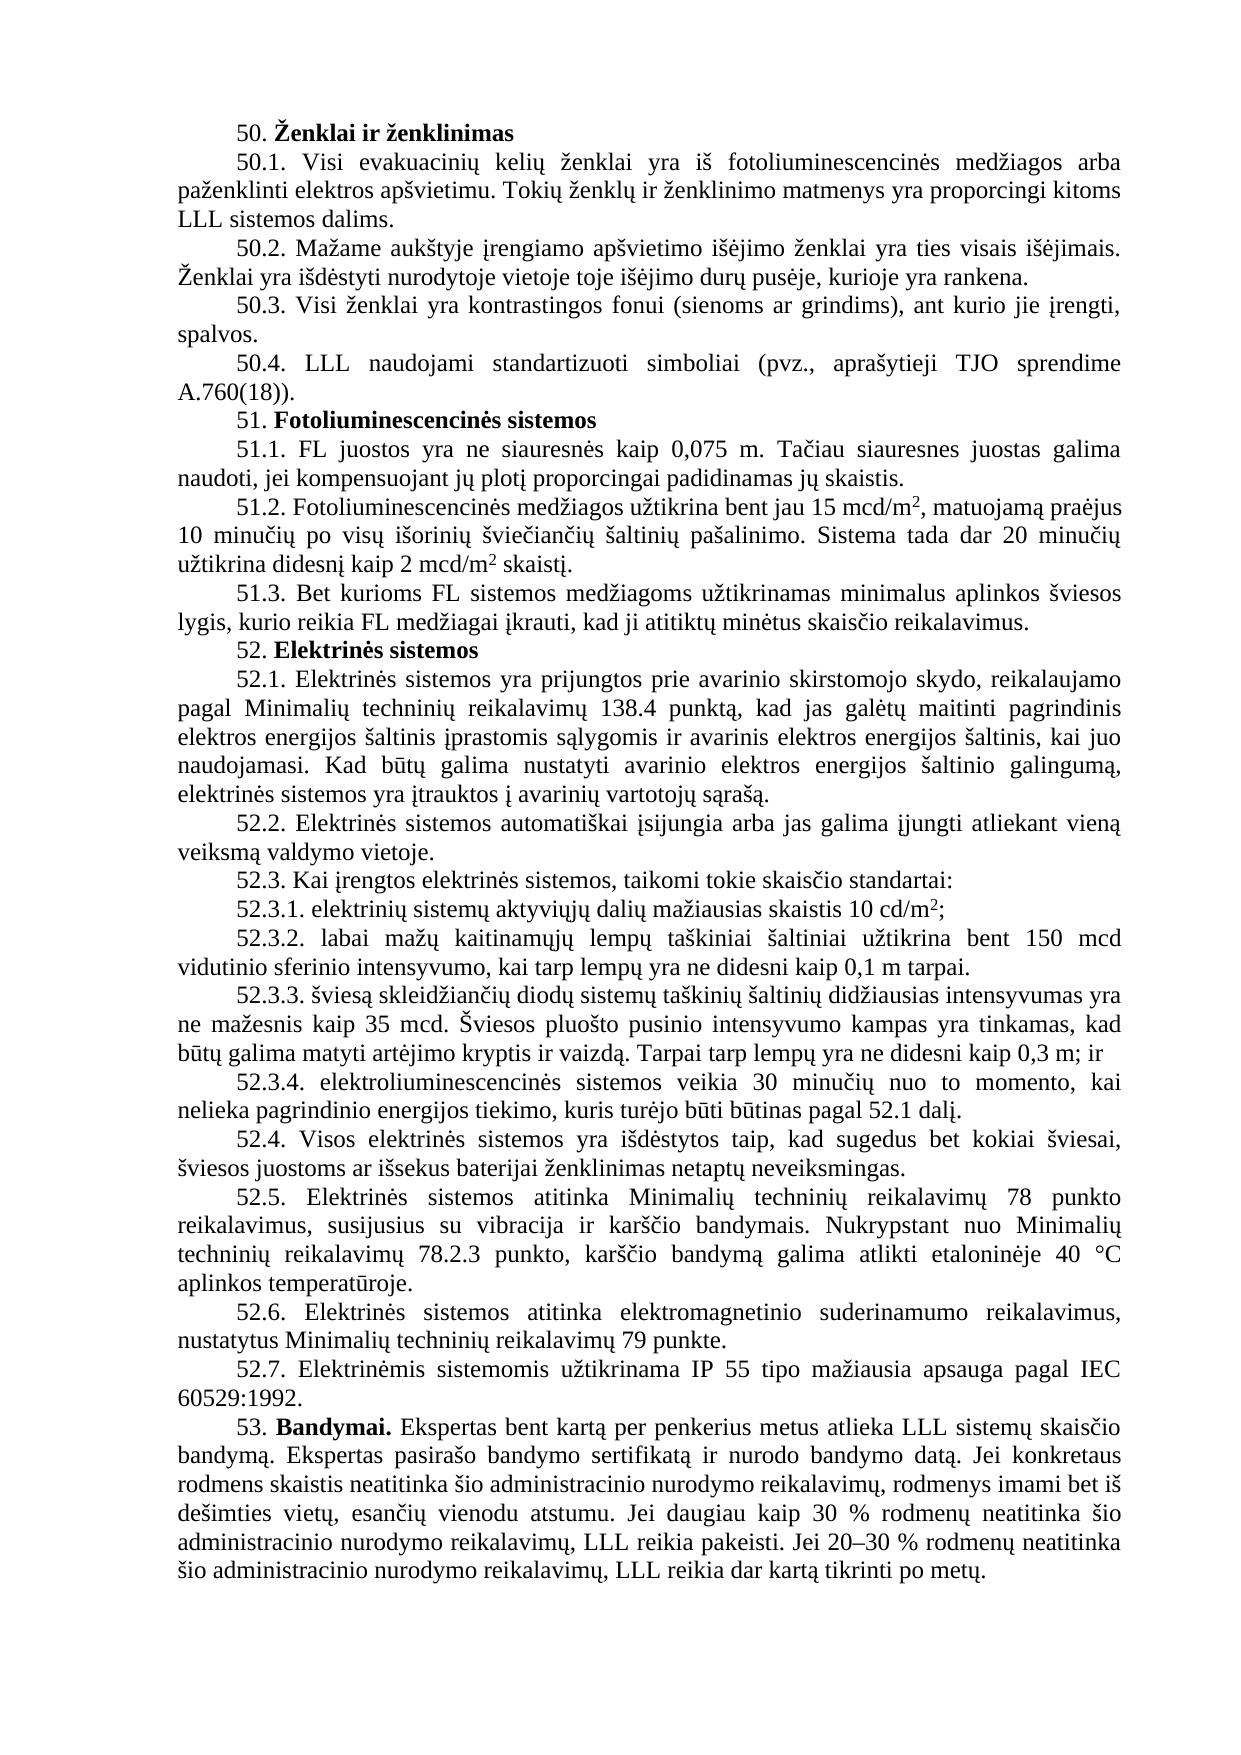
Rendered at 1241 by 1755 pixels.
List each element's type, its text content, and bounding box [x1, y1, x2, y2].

text 52.3. Kai įrengtos elektrinės sistemos, taikomi tokie skaisčio standartai: [177, 866, 1122, 894]
text 50.2. Mažame aukštyje įrengiamo apšvietimo išėjimo ženklai yra ties visais išėjimais. Ženklai yra išdėstyti nurodytoje vietoje toje išėjimo durų pusėje, kurioje yra rankena. [177, 233, 1122, 291]
text 52.5. Elektrinės sistemos atitinka Minimalių techninių reikalavimų 78 punkto reikalavimus, susijusius su vibracija ir karščio bandymais. Nukrypstant nuo Minimalių techninių reikalavimų 78.2.3 punkto, karščio bandymą galima atlikti etaloninėje 40 °C aplinkos temperatūroje. [177, 1182, 1122, 1297]
text 53. Bandymai. Ekspertas bent kartą per penkerius metus atlieka LLL sistemų skaisčio bandymą. Ekspertas pasirašo bandymo sertifikatą ir nurodo bandymo datą. Jei konkretaus rodmens skaistis neatitinka šio administracinio nurodymo reikalavimų, rodmenys imami bet iš dešimties vietų, esančių vienodu atstumu. Jei daugiau kaip 30 % rodmenų neatitinka šio administracinio nurodymo reikalavimų, LLL reikia pakeisti. Jei 20–30 % rodmenų neatitinka šio administracinio nurodymo reikalavimų, LLL reikia dar kartą tikrinti po metų. [177, 1412, 1122, 1584]
text 51. Fotoliuminescencinės sistemos [177, 406, 1122, 434]
text 52.3.4. elektroliuminescencinės sistemos veikia 30 minučių nuo to momento, kai nelieka pagrindinio energijos tiekimo, kuris turėjo būti būtinas pagal 52.1 dalį. [177, 1067, 1122, 1124]
text 52.3.3. šviesą skleidžiančių diodų sistemų taškinių šaltinių didžiausias intensyvumas yra ne mažesnis kaip 35 mcd. Šviesos pluošto pusinio intensyvumo kampas yra tinkamas, kad būtų galima matyti artėjimo kryptis ir vaizdą. Tarpai tarp lempų yra ne didesni kaip 0,3 m; ir [177, 981, 1122, 1067]
text 50.3. Visi ženklai yra kontrastingos fonui (sienoms ar grindims), ant kurio jie įrengti, spalvos. [177, 291, 1122, 348]
text 51.1. FL juostos yra ne siauresnės kaip 0,075 m. Tačiau siauresnes juostas galima naudoti, jei kompensuojant jų plotį proporcingai padidinamas jų skaistis. [177, 434, 1122, 492]
text 51.2. Fotoliuminescencinės medžiagos užtikrina bent jau 15 mcd/m2, matuojamą praėjus 10 minučių po visų išorinių šviečiančių šaltinių pašalinimo. Sistema tada dar 20 minučių užtikrina didesnį kaip 2 mcd/m2 skaistį. [177, 492, 1122, 578]
text 52.3.1. elektrinių sistemų aktyviųjų dalių mažiausias skaistis 10 cd/m2; [177, 894, 1122, 923]
text 52.4. Visos elektrinės sistemos yra išdėstytos taip, kad sugedus bet kokiai šviesai, šviesos juostoms ar išsekus baterijai ženklinimas netaptų neveiksmingas. [177, 1124, 1122, 1182]
text 50.1. Visi evakuacinių kelių ženklai yra iš fotoliuminescencinės medžiagos arba paženklinti elektros apšvietimu. Tokių ženklų ir ženklinimo matmenys yra proporcingi kitoms LLL sistemos dalims. [177, 147, 1122, 233]
text 52.3.2. labai mažų kaitinamųjų lempų taškiniai šaltiniai užtikrina bent 150 mcd vidutinio sferinio intensyvumo, kai tarp lempų yra ne didesni kaip 0,1 m tarpai. [177, 923, 1122, 981]
text 52.1. Elektrinės sistemos yra prijungtos prie avarinio skirstomojo skydo, reikalaujamo pagal Minimalių techninių reikalavimų 138.4 punktą, kad jas galėtų maitinti pagrindinis elektros energijos šaltinis įprastomis sąlygomis ir avarinis elektros energijos šaltinis, kai juo naudojamasi. Kad būtų galima nustatyti avarinio elektros energijos šaltinio galingumą, elektrinės sistemos yra įtrauktos į avarinių vartotojų sąrašą. [177, 664, 1122, 808]
text 51.3. Bet kurioms FL sistemos medžiagoms užtikrinamas minimalus aplinkos šviesos lygis, kurio reikia FL medžiagai įkrauti, kad ji atitiktų minėtus skaisčio reikalavimus. [177, 578, 1122, 636]
text 52. Elektrinės sistemos [177, 636, 1122, 664]
text 50. Ženklai ir ženklinimas [177, 118, 1122, 147]
text 50.4. LLL naudojami standartizuoti simboliai (pvz., aprašytieji TJO sprendime A.760(18)). [177, 348, 1122, 406]
text 52.7. Elektrinėmis sistemomis užtikrinama IP 55 tipo mažiausia apsauga pagal IEC 60529:1992. [177, 1354, 1122, 1412]
text 52.2. Elektrinės sistemos automatiškai įsijungia arba jas galima įjungti atliekant vieną veiksmą valdymo vietoje. [177, 808, 1122, 866]
text 52.6. Elektrinės sistemos atitinka elektromagnetinio suderinamumo reikalavimus, nustatytus Minimalių techninių reikalavimų 79 punkte. [177, 1297, 1122, 1354]
